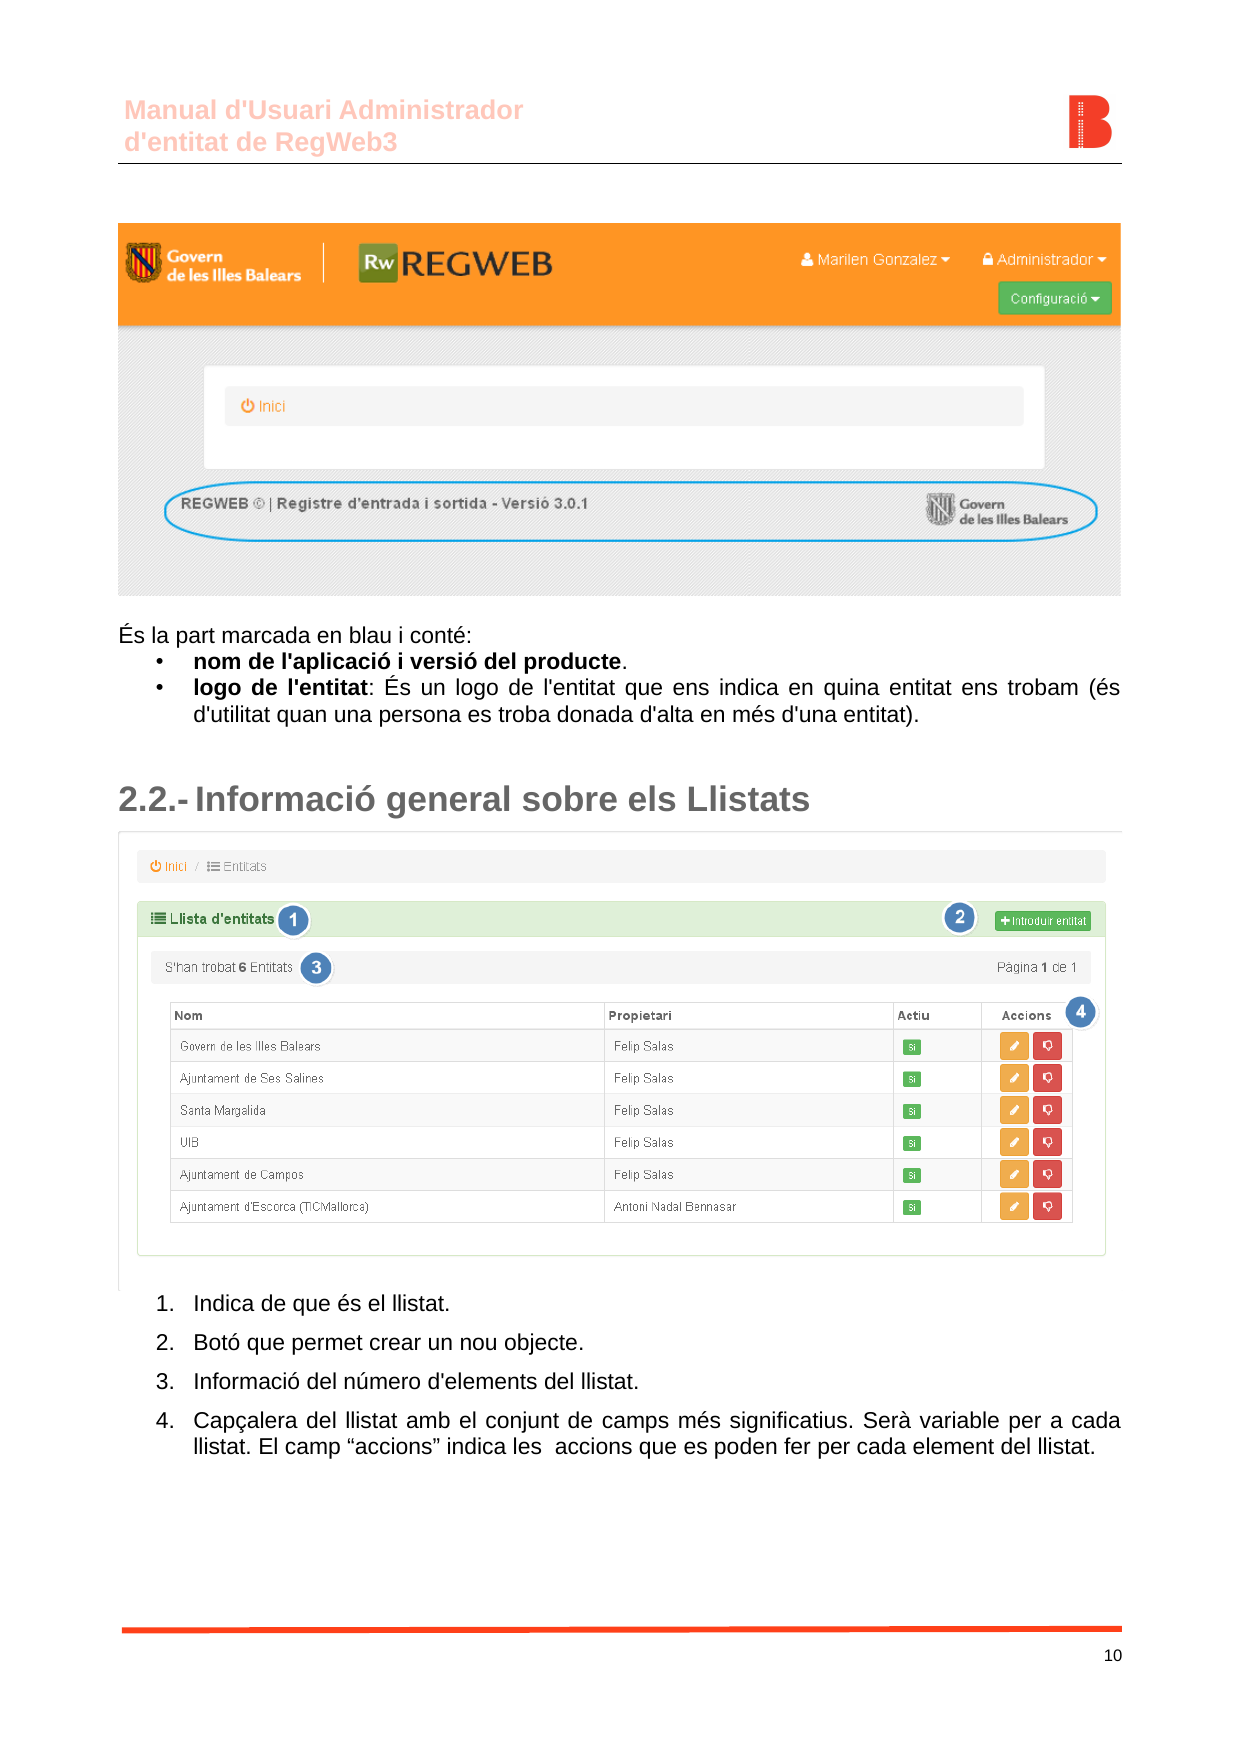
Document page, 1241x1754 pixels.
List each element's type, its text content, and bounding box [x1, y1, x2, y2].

picture [1063, 94, 1117, 150]
list Indica de que és el llistat. [156, 1291, 1122, 1317]
list logo de l'entitat: És un logo de l'entitat que ens indica en quina entitat ens trobam (és d'utilitat quan una persona es troba donada d'alta en més d'una entitat). [156, 674, 1122, 727]
picture [118, 223, 1123, 596]
subtitle Informació general sobre els Llistats [118, 778, 1122, 819]
list Capçalera del llistat amb el conjunt de camps més significatius. Serà variable per a cada llistat. El camp “accions” indica les accions que es poden fer per cada element del llistat. [156, 1407, 1122, 1459]
list nom de l'aplicació i versió del producte. [156, 648, 1122, 674]
list Botó que permet crear un nou objecte. [156, 1329, 1122, 1355]
list Informació del número d'elements del llistat. [156, 1368, 1122, 1394]
picture [118, 831, 1123, 1291]
text És la part marcada en blau i conté: [118, 622, 1122, 648]
